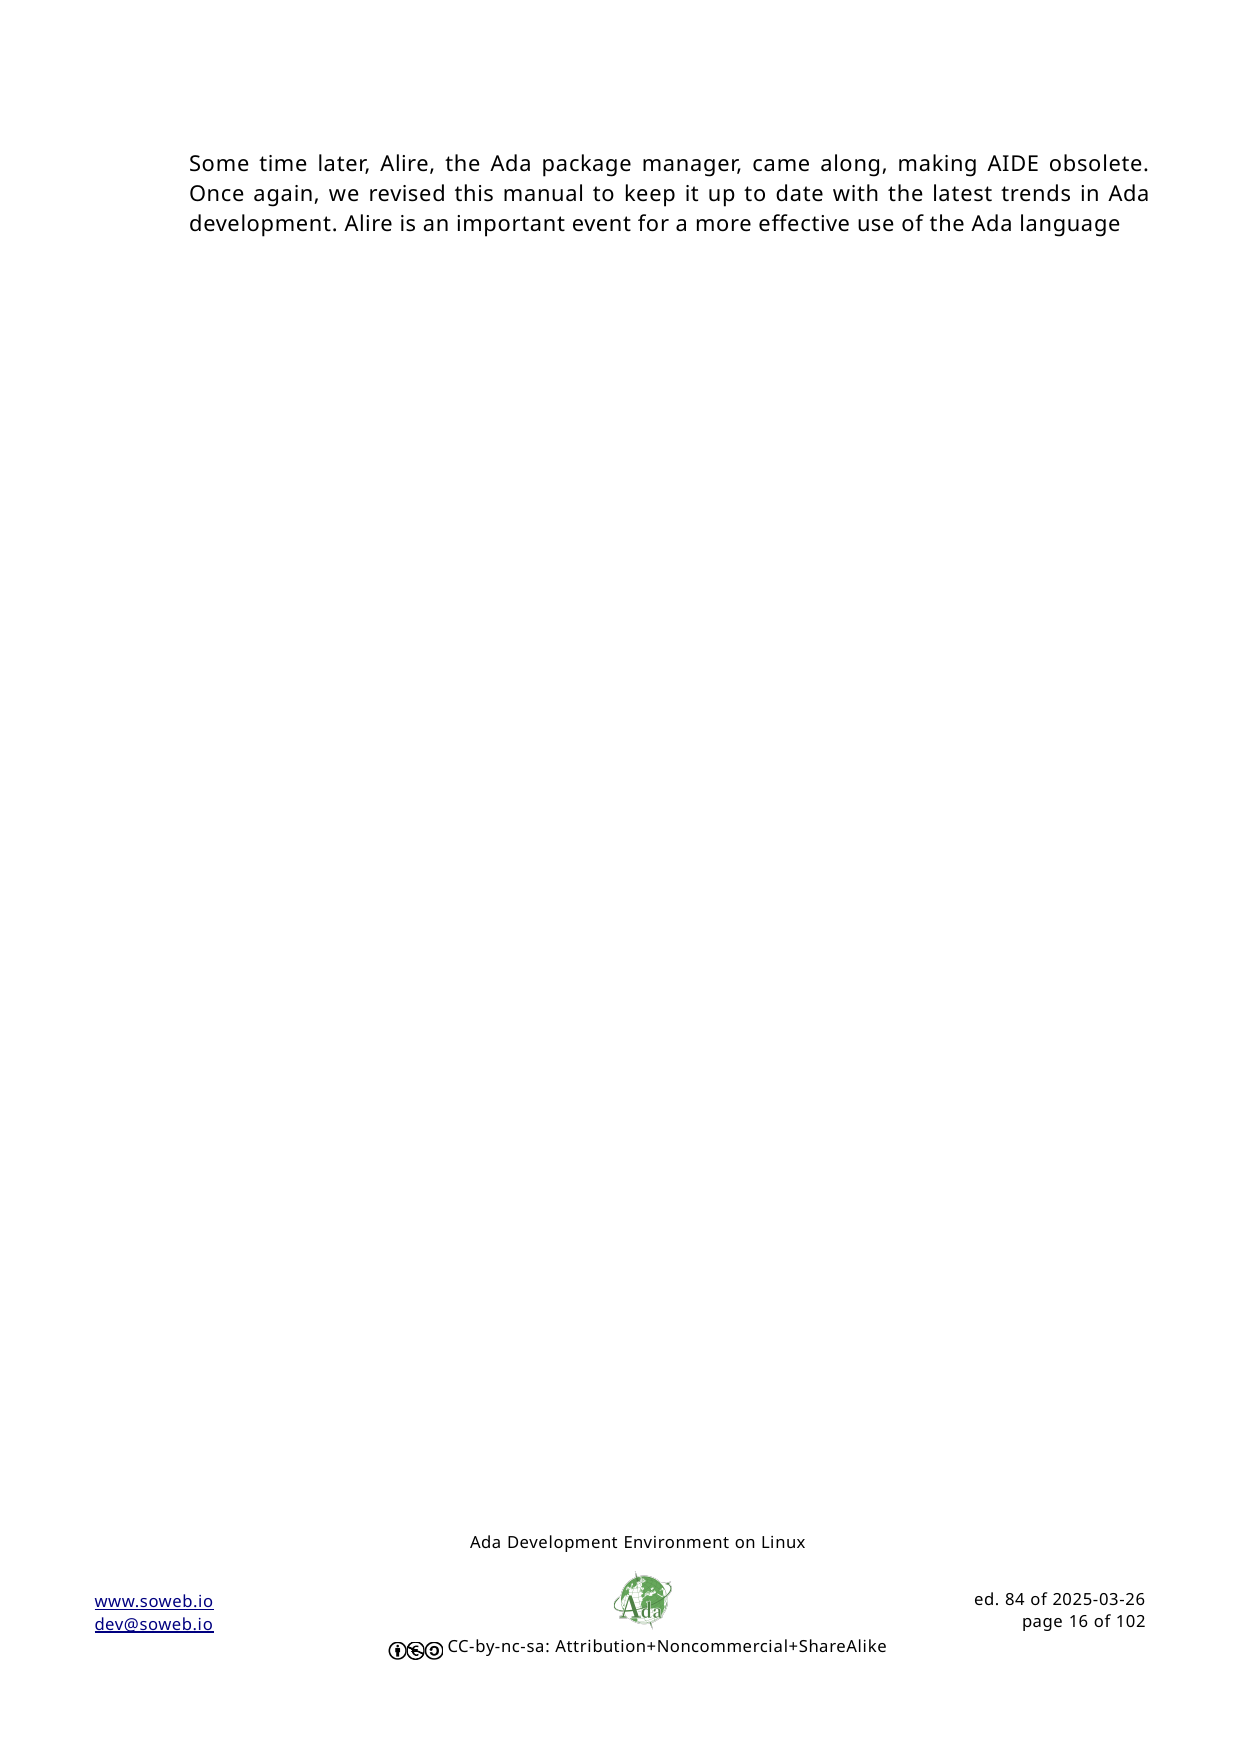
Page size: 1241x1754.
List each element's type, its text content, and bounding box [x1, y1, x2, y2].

text Some time later, Alire, the Ada package manager, came along, making AIDE obsolete. Once again, we revised this manual to keep it up to date with the latest trends in Ada development. Alire is an important event for a more effective use of the Ada language [189, 148, 1152, 238]
picture [388, 1642, 443, 1660]
picture [613, 1571, 672, 1630]
